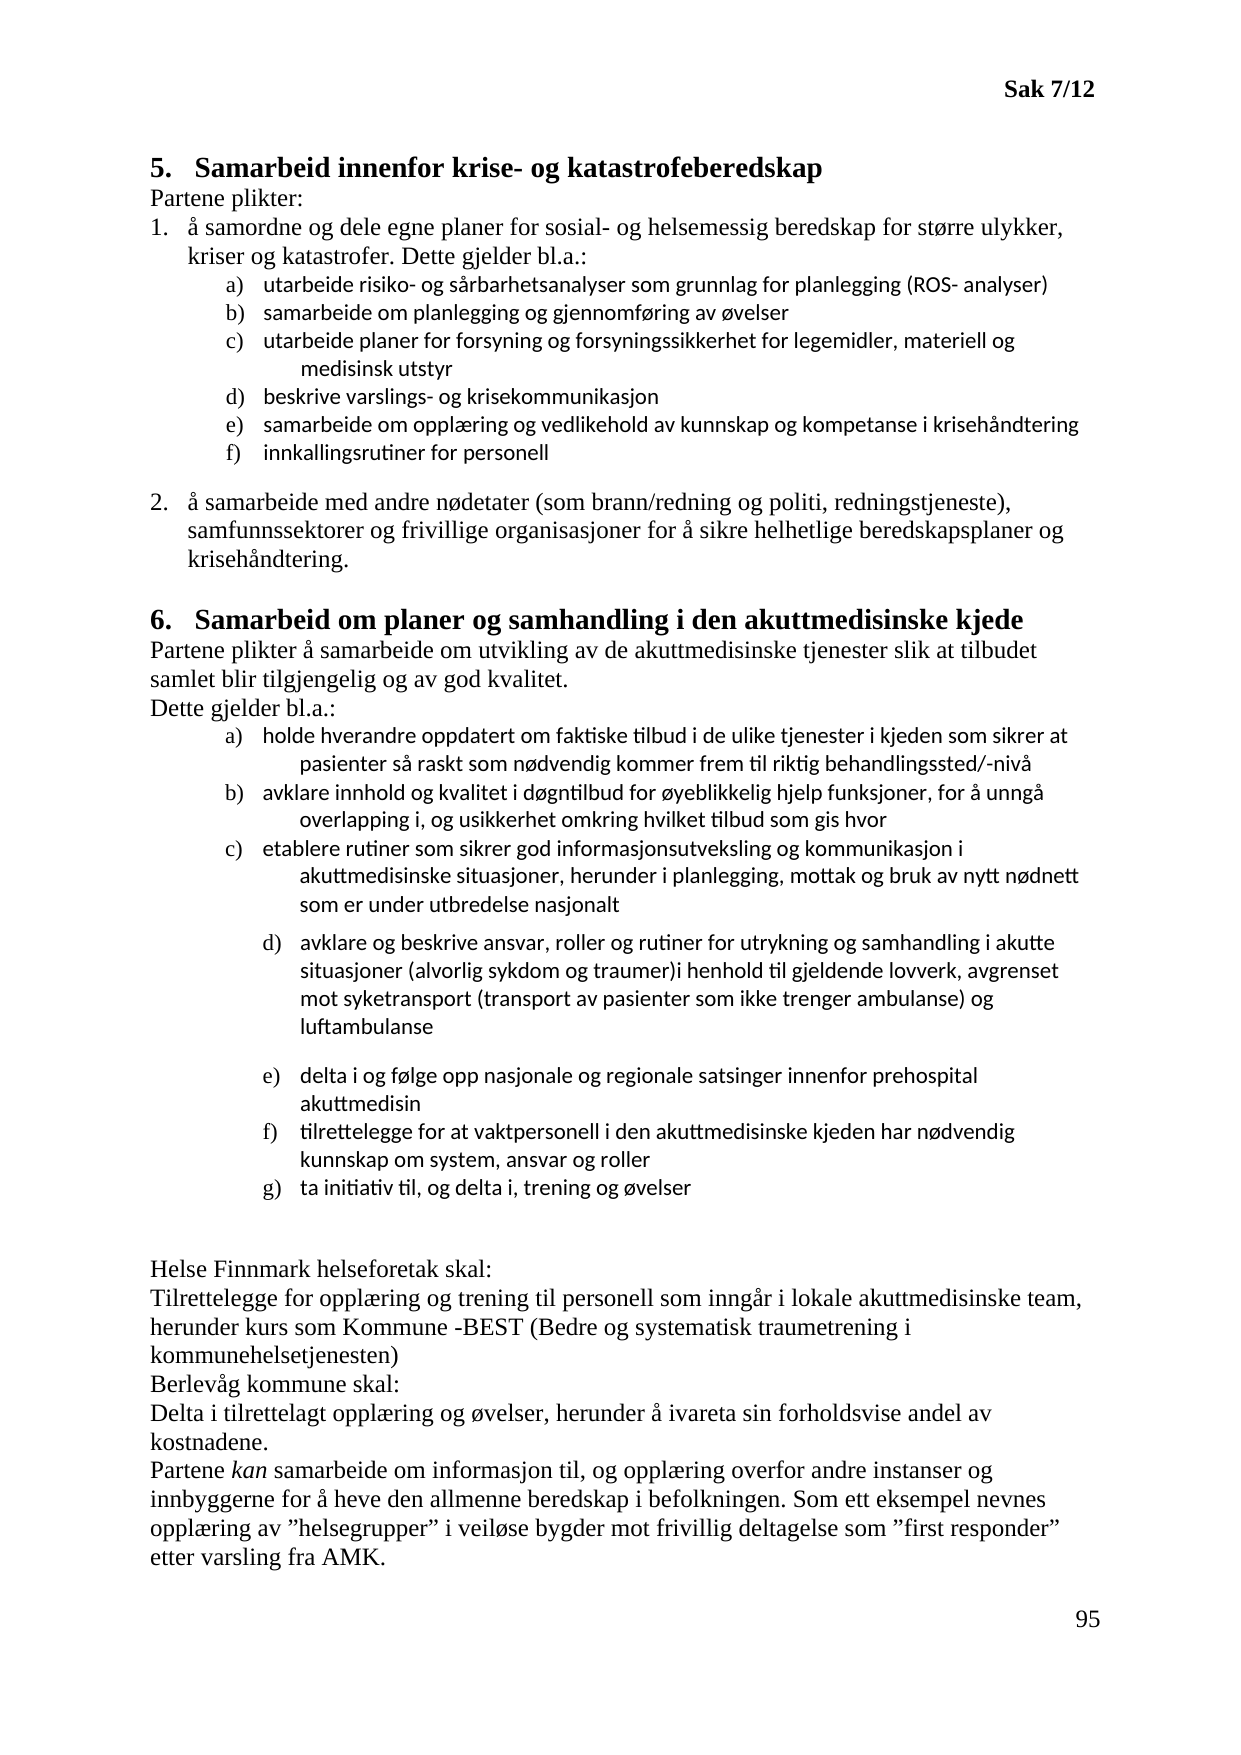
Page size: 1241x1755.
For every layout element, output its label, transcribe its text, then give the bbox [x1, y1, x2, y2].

list avklare og beskrive ansvar, roller og rutiner for utrykning og samhandling i akutte situasjoner (alvorlig sykdom og traumer)i henhold til gjeldende lovverk, avgrenset mot syketransport (transport av pasienter som ikke trenger ambulanse) og luftambulanse [262, 928, 1100, 1040]
text Partene kan samarbeide om informasjon til, og opplæring overfor andre instanser og innbyggerne for å heve den allmenne beredskap i befolkningen. Som ett eksempel nevnes opplæring av ”helsegrupper” i veiløse bygder mot frivillig deltagelse som ”first responder” etter varsling fra AMK. [150, 1455, 1100, 1599]
text 5. Samarbeid innenfor krise- og katastrofeberedskap [150, 150, 1100, 183]
list utarbeide risiko- og sårbarhetsanalyser som grunnlag for planlegging (ROS- analyser) [226, 270, 1100, 298]
text Berlevåg kommune skal: [150, 1369, 1100, 1398]
list samarbeide om planlegging og gjennomføring av øvelser [226, 298, 1100, 326]
text Tilrettelegge for opplæring og trening til personell som inngår i lokale akuttmedisinske team, herunder kurs som Kommune -BEST (Bedre og systematisk traumetrening i kommunehelsetjenesten) [150, 1283, 1100, 1369]
text Partene plikter: [150, 183, 1100, 212]
text Delta i tilrettelagt opplæring og øvelser, herunder å ivareta sin forholdsvise andel av kostnadene. [150, 1398, 1100, 1455]
list beskrive varslings- og krisekommunikasjon [226, 382, 1100, 410]
text Dette gjelder bl.a.: [150, 693, 1100, 722]
list samarbeide om opplæring og vedlikehold av kunnskap og kompetanse i krisehåndtering [226, 410, 1100, 438]
list utarbeide planer for forsyning og forsyningssikkerhet for legemidler, materiell og medisinsk utstyr [226, 326, 1100, 382]
list delta i og følge opp nasjonale og regionale satsinger innenfor prehospital akuttmedisin [262, 1061, 1100, 1117]
text Helse Finnmark helseforetak skal: [150, 1254, 1100, 1283]
list innkallingsrutiner for personell [226, 438, 1100, 466]
list tilrettelegge for at vaktpersonell i den akuttmedisinske kjeden har nødvendig kunnskap om system, ansvar og roller [262, 1117, 1100, 1173]
list etablere rutiner som sikrer god informasjonsutveksling og kommunikasjon i akuttmedisinske situasjoner, herunder i planlegging, mottak og bruk av nytt nødnett som er under utbredelse nasjonalt [225, 834, 1100, 918]
text Partene plikter å samarbeide om utvikling av de akuttmedisinske tjenester slik at tilbudet samlet blir tilgjengelig og av god kvalitet. [150, 635, 1100, 693]
list avklare innhold og kvalitet i døgntilbud for øyeblikkelig hjelp funksjoner, for å unngå overlapping i, og usikkerhet omkring hvilket tilbud som gis hvor [225, 778, 1100, 834]
text 6. Samarbeid om planer og samhandling i den akuttmedisinske kjede [150, 602, 1100, 635]
list holde hverandre oppdatert om faktiske tilbud i de ulike tjenester i kjeden som sikrer at pasienter så raskt som nødvendig kommer frem til riktig behandlingssted/-nivå [225, 722, 1100, 778]
text 1. å samordne og dele egne planer for sosial- og helsemessig beredskap for større ulykker, kriser og katastrofer. Dette gjelder bl.a.: [150, 212, 1100, 270]
text 2. å samarbeide med andre nødetater (som brann/redning og politi, redningstjeneste), samfunnssektorer og frivillige organisasjoner for å sikre helhetlige beredskapsplaner og krisehåndtering. [150, 487, 1100, 602]
list ta initiativ til, og delta i, trening og øvelser [262, 1173, 1100, 1201]
